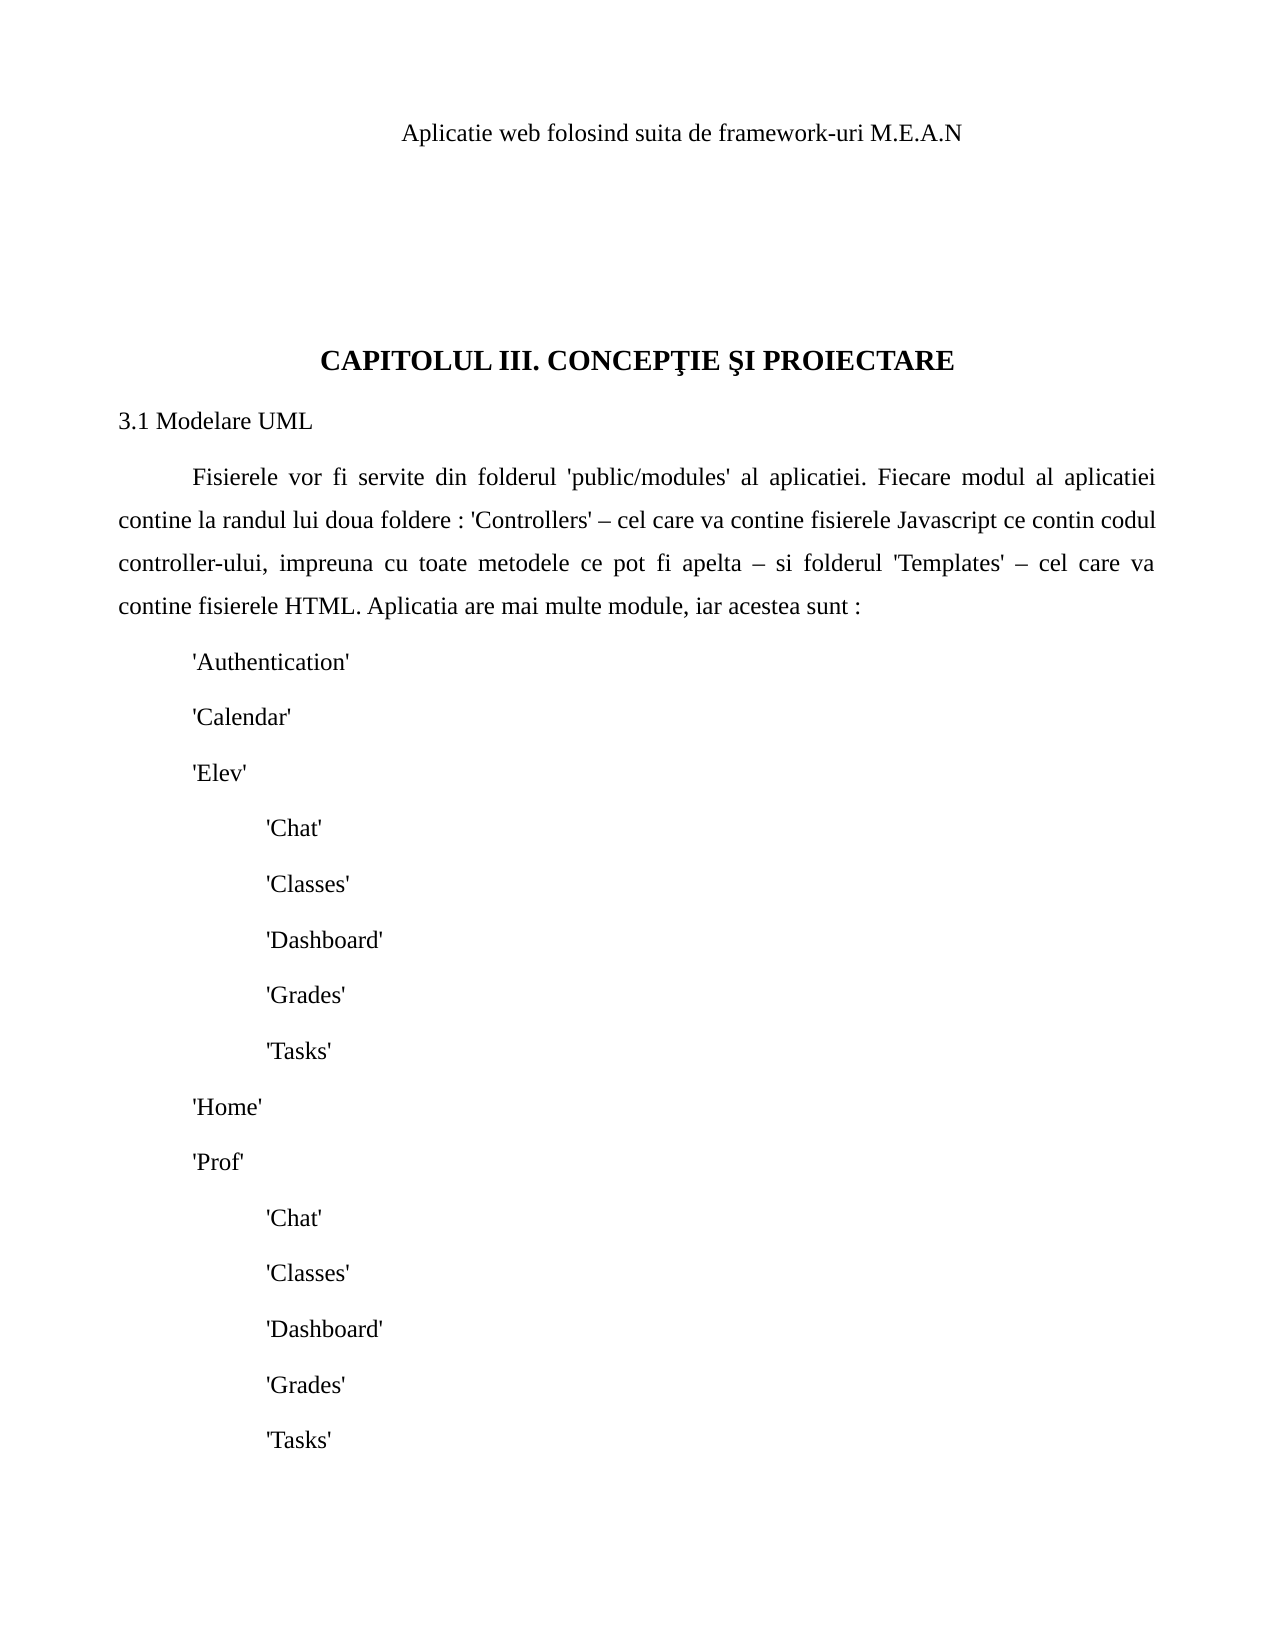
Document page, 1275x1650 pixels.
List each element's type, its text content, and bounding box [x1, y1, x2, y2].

text 'Prof' [118, 1147, 1157, 1176]
text Fisierele vor fi servite din folderul 'public/modules' al aplicatiei. Fiecare modul al aplicatiei contine la randul lui doua foldere : 'Controllers' – cel care va contine fisierele Javascript ce contin codul controller-ului, impreuna cu toate metodele ce pot fi apelta – si folderul 'Templates' – cel care va contine fisierele HTML. Aplicatia are mai multe module, iar acestea sunt : [118, 462, 1157, 620]
text 'Grades' [118, 980, 1157, 1009]
text 'Tasks' [118, 1425, 1157, 1454]
text 'Home' [118, 1092, 1157, 1120]
text 'Authentication' [118, 647, 1157, 675]
text 'Chat' [118, 813, 1157, 842]
text CAPITOLUL III. CONCEPŢIE ŞI PROIECTARE [118, 343, 1157, 377]
text 'Elev' [118, 758, 1157, 787]
text 'Dashboard' [118, 1314, 1157, 1343]
text 'Classes' [118, 869, 1157, 898]
text 'Grades' [118, 1370, 1157, 1398]
text 'Tasks' [118, 1036, 1157, 1065]
text 'Dashboard' [118, 925, 1157, 953]
text 'Chat' [118, 1203, 1157, 1232]
text 3.1 Modelare UML [118, 406, 1157, 435]
text 'Classes' [118, 1258, 1157, 1287]
text 'Calendar' [118, 702, 1157, 731]
